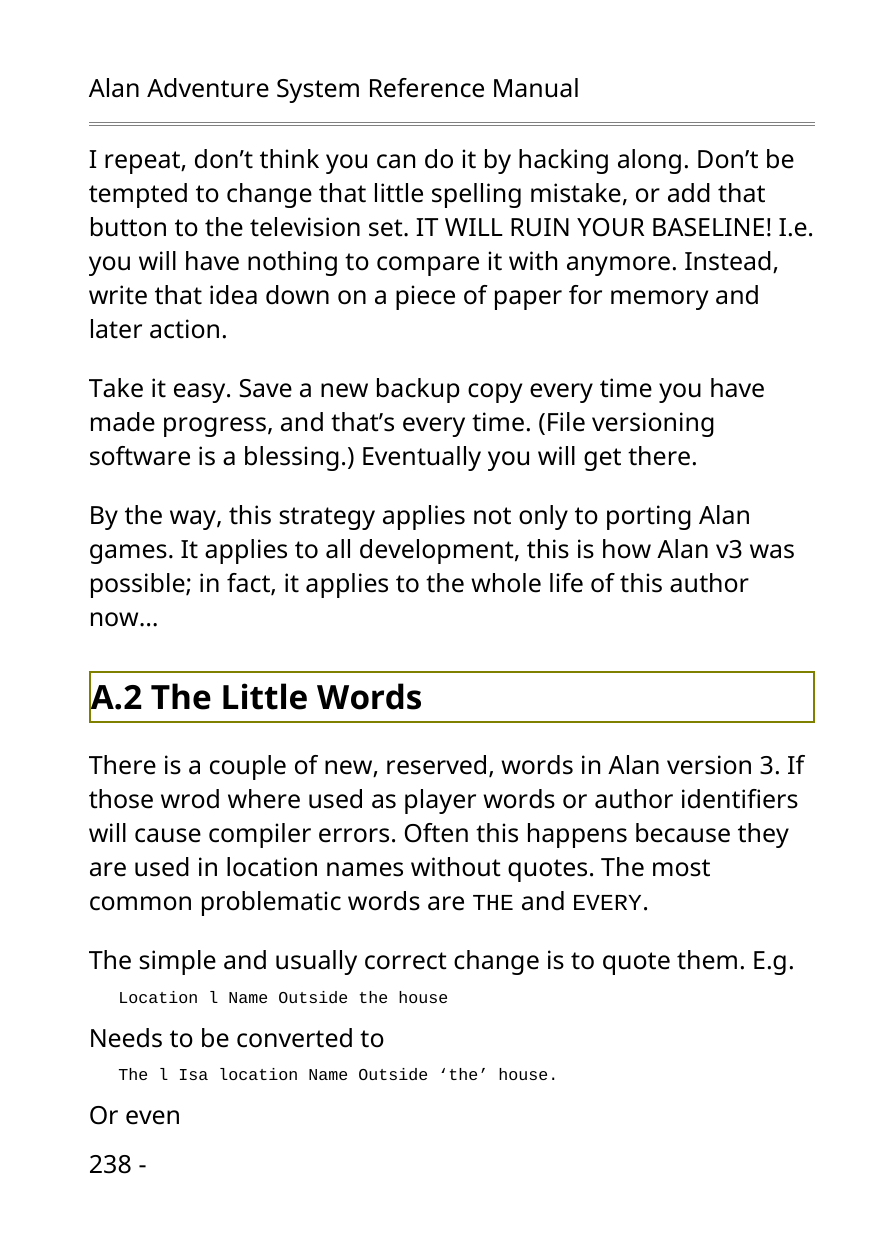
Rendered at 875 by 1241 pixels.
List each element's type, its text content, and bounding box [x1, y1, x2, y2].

text Location l Name Outside the house [118, 989, 815, 1008]
text Or even [88, 1098, 815, 1132]
text The simple and usually correct change is to quote them. E.g. [88, 943, 815, 977]
text I repeat, don’t think you can do it by hacking along. Don’t be tempted to change that little spelling mistake, or add that button to the television set. IT WILL RUIN YOUR BASELINE! I.e. you will have nothing to compare it with anymore. Instead, write that idea down on a piece of paper for memory and later action. [88, 142, 815, 346]
text Needs to be converted to [88, 1021, 815, 1054]
text The l Isa location Name Outside ‘the’ house. [118, 1067, 815, 1086]
text Take it easy. Save a new backup copy every time you have made progress, and that’s every time. (File versioning software is a blessing.) Eventually you will get there. [88, 371, 815, 473]
text By the way, this strategy applies not only to porting Alan games. It applies to all development, this is how Alan v3 was possible; in fact, it applies to the whole life of this author now… [88, 498, 815, 633]
subtitle The Little Words [91, 673, 813, 721]
text There is a couple of new, reserved, words in Alan version 3. If those wrod where used as player words or author identifiers will cause compiler errors. Often this happens because they are used in location names without quotes. The most common problematic words are THE and EVERY. [88, 748, 815, 918]
